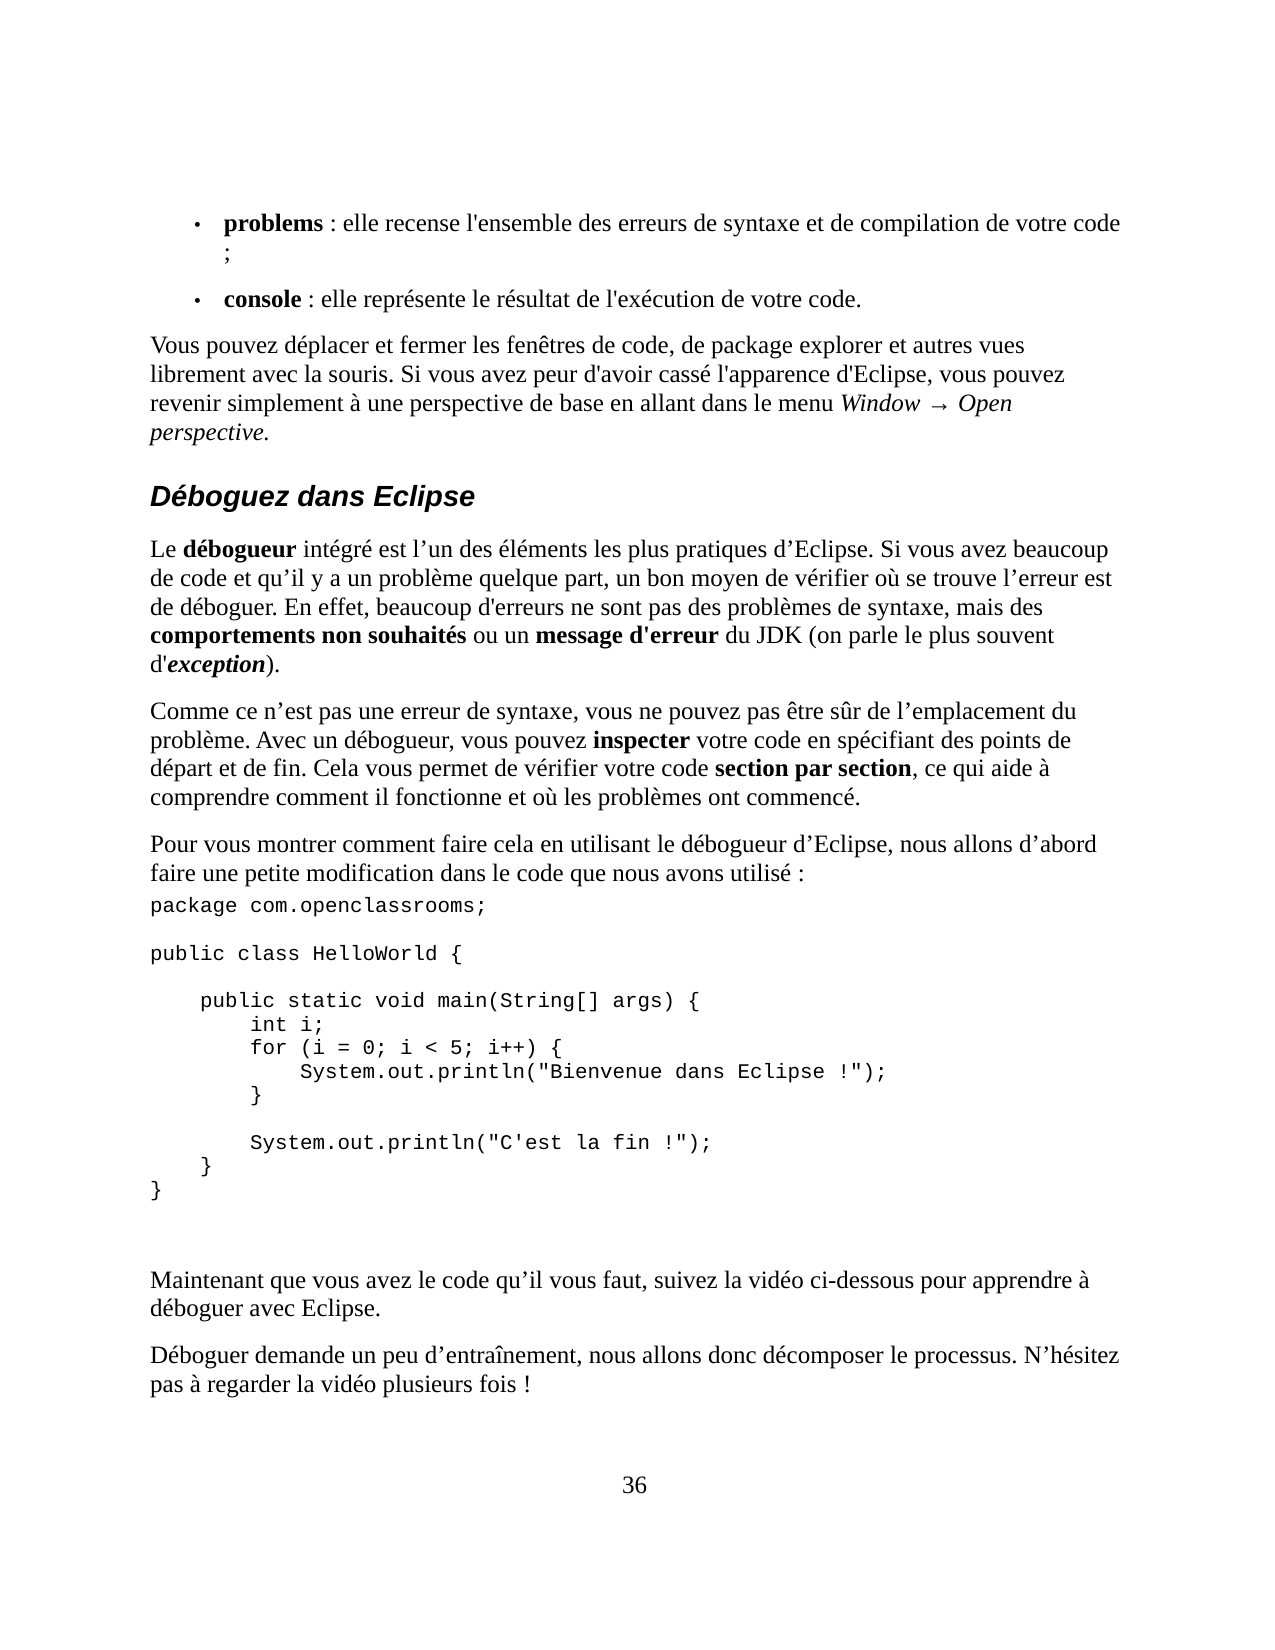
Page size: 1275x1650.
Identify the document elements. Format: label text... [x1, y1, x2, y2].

subtitle Déboguez dans Eclipse [150, 479, 1125, 513]
list problems : elle recense l'ensemble des erreurs de syntaxe et de compilation de votre code ; [194, 208, 1125, 266]
text for (i = 0; i < 5; i++) { [150, 1037, 1125, 1061]
text Comme ce n’est pas une erreur de syntaxe, vous ne pouvez pas être sûr de l’emplacement du problème. Avec un débogueur, vous pouvez inspecter votre code en spécifiant des points de départ et de fin. Cela vous permet de vérifier votre code section par section, ce qui aide à comprendre comment il fonctionne et où les problèmes ont commencé. [150, 696, 1125, 811]
text Maintenant que vous avez le code qu’il vous faut, suivez la vidéo ci-dessous pour apprendre à déboguer avec Eclipse. [150, 1265, 1125, 1322]
text package com.openclassrooms; [150, 895, 1125, 919]
text public static void main(String[] args) { [150, 990, 1125, 1013]
text Le débogueur intégré est l’un des éléments les plus pratiques d’Eclipse. Si vous avez beaucoup de code et qu’il y a un problème quelque part, un bon moyen de vérifier où se trouve l’erreur est de déboguer. En effet, beaucoup d'erreurs ne sont pas des problèmes de syntaxe, mais des comportements non souhaités ou un message d'erreur du JDK (on parle le plus souvent d'exception). [150, 534, 1125, 678]
list console : elle représente le résultat de l'exécution de votre code. [194, 284, 1125, 312]
text } [150, 1084, 1125, 1108]
text System.out.println("C'est la fin !"); [150, 1132, 1125, 1155]
text Pour vous montrer comment faire cela en utilisant le débogueur d’Eclipse, nous allons d’abord faire une petite modification dans le code que nous avons utilisé : [150, 829, 1125, 886]
text Déboguer demande un peu d’entraînement, nous allons donc décomposer le processus. N’hésitez pas à regarder la vidéo plusieurs fois ! [150, 1340, 1125, 1398]
text } [150, 1179, 1125, 1203]
text System.out.println("Bienvenue dans Eclipse !"); [150, 1061, 1125, 1084]
text } [150, 1155, 1125, 1179]
text public class HelloWorld { [150, 943, 1125, 966]
text int i; [150, 1013, 1125, 1037]
text Vous pouvez déplacer et fermer les fenêtres de code, de package explorer et autres vues librement avec la souris. Si vous avez peur d'avoir cassé l'apparence d'Eclipse, vous pouvez revenir simplement à une perspective de base en allant dans le menu Window → Open perspective. [150, 330, 1125, 445]
